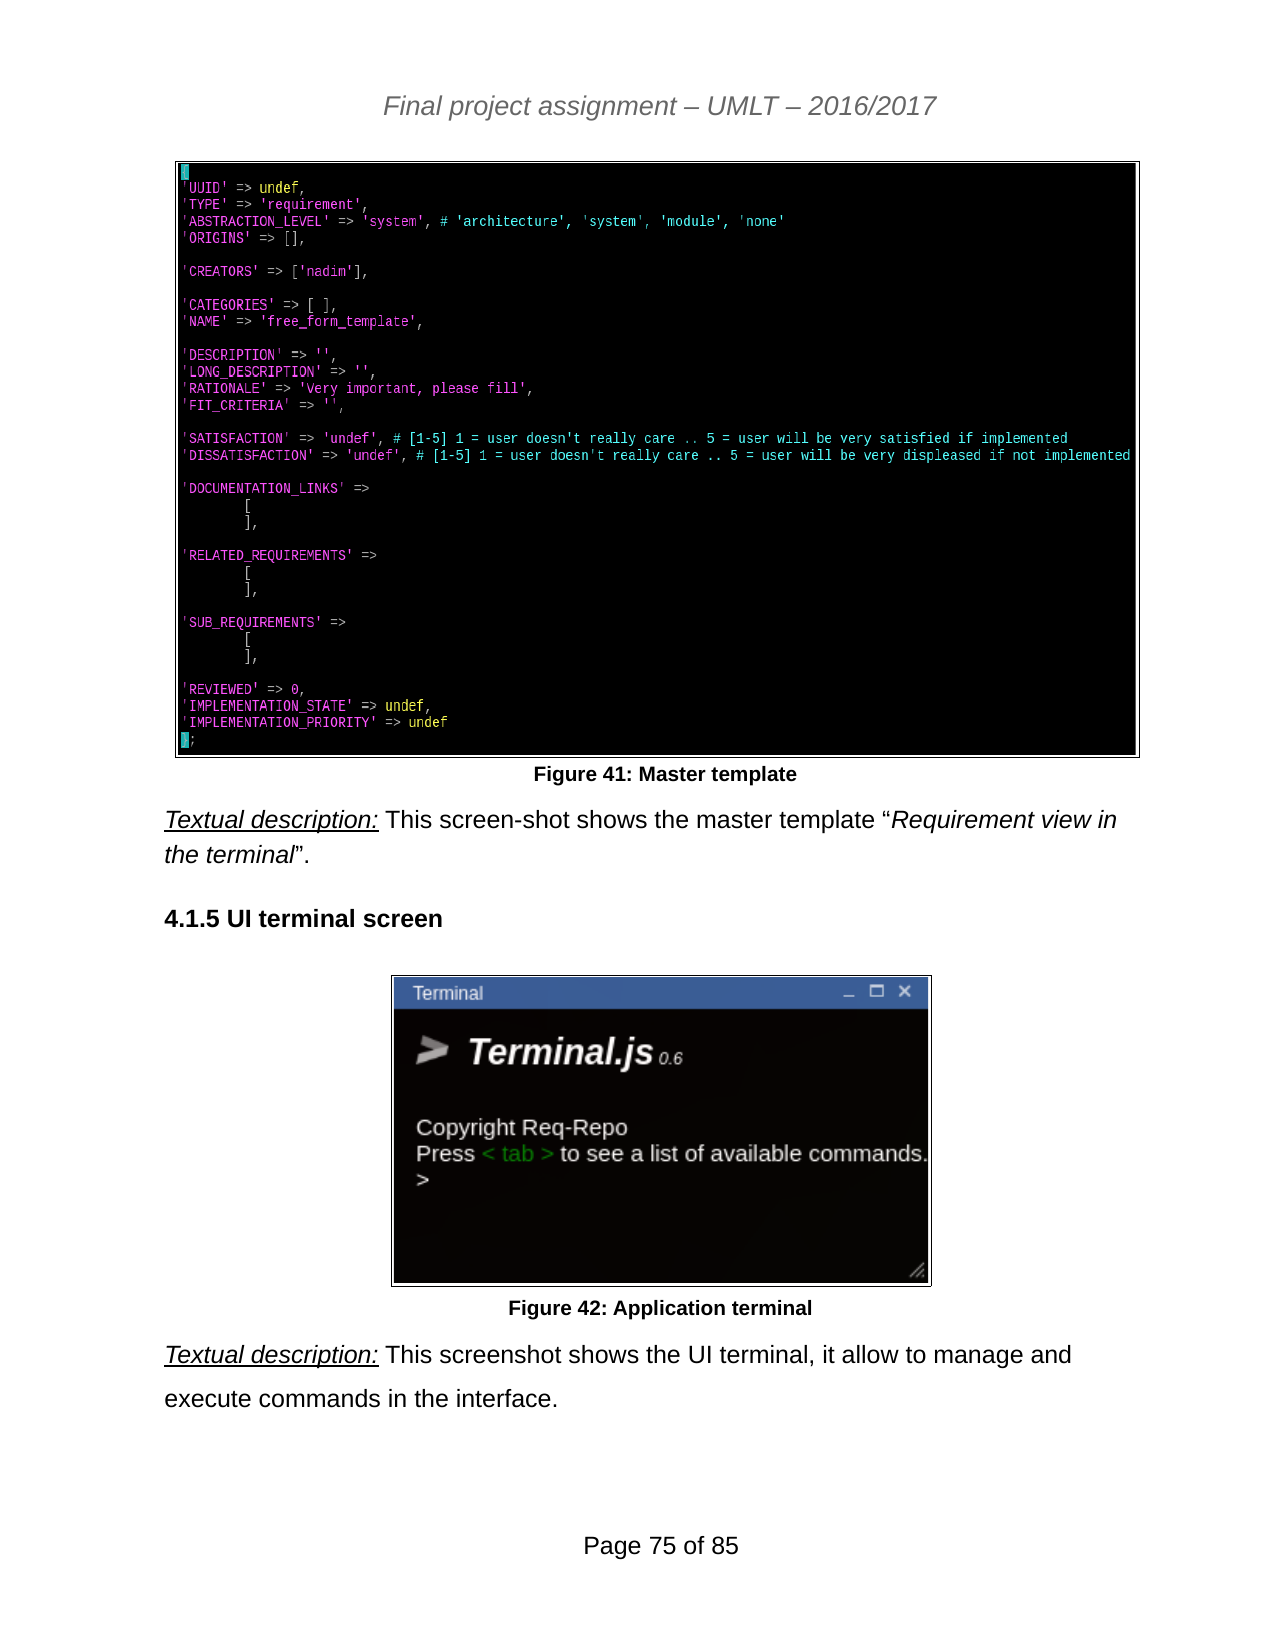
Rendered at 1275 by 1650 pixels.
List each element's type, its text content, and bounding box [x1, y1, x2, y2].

picture [178, 163, 1136, 755]
text Figure 42: Application terminal [164, 959, 1158, 1320]
text Textual description: This screen-shot shows the master template “Requirement view in the terminal”. [164, 806, 1158, 869]
subtitle 4.1.5 UI terminal screen [164, 904, 1158, 932]
text Textual description: This screenshot shows the UI terminal, it allow to manage and execute commands in the interface. [164, 1341, 1158, 1412]
picture [393, 977, 929, 1283]
text Figure 41: Master template [164, 151, 1158, 786]
